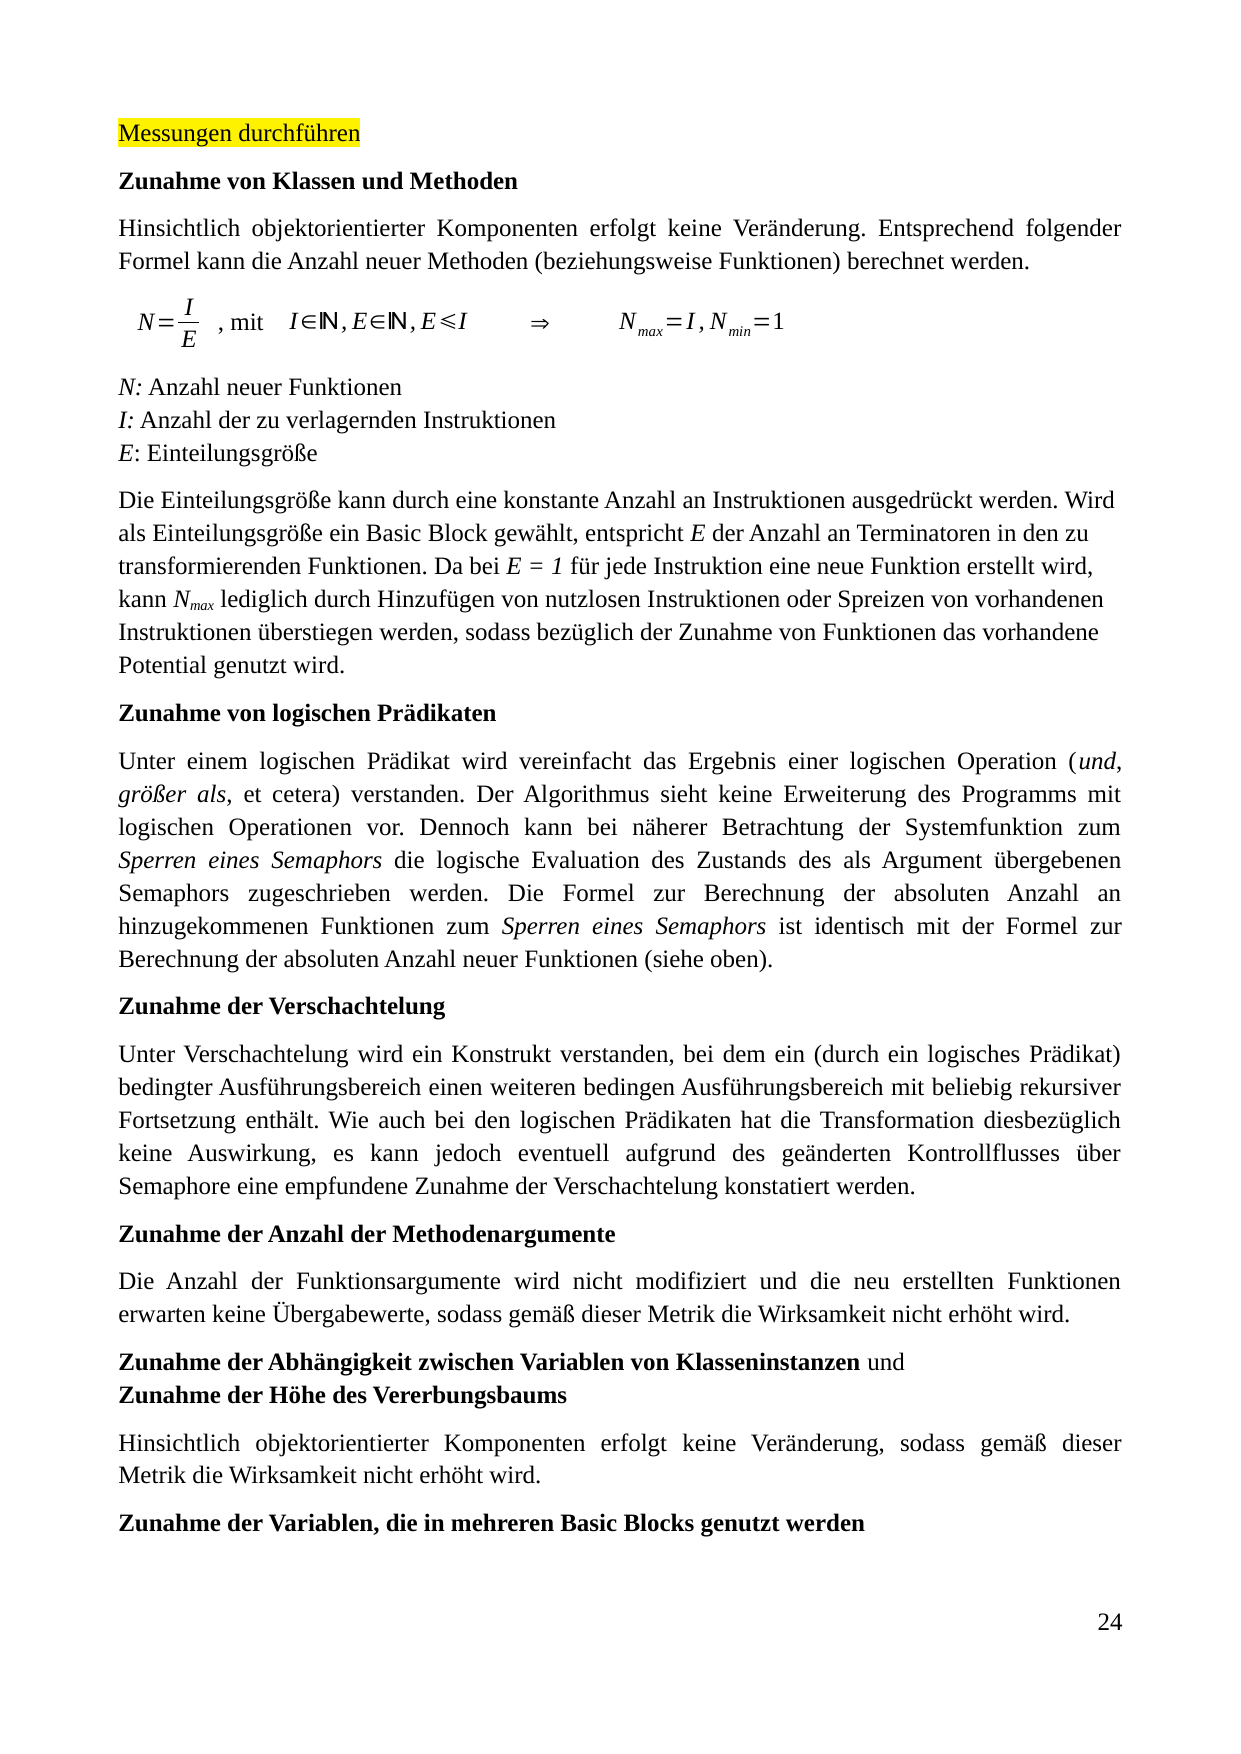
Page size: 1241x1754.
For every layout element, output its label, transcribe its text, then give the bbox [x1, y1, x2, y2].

text Zunahme von Klassen und Methoden [118, 166, 1122, 194]
text Zunahme der Verschachtelung [118, 991, 1122, 1020]
text Unter einem logischen Prädikat wird vereinfacht das Ergebnis einer logischen Operation (und, größer als, et cetera) verstanden. Der Algorithmus sieht keine Erweiterung des Programms mit logischen Operationen vor. Dennoch kann bei näherer Betrachtung der Systemfunktion zum Sperren eines Semaphors die logische Evaluation des Zustands des als Argument übergebenen Semaphors zugeschrieben werden. Die Formel zur Berechnung der absoluten Anzahl an hinzugekommenen Funktionen zum Sperren eines Semaphors ist identisch mit der Formel zur Berechnung der absoluten Anzahl neuer Funktionen (siehe oben). [118, 746, 1122, 973]
text Zunahme der Abhängigkeit zwischen Variablen von Klasseninstanzen und Zunahme der Höhe des Vererbungsbaums [118, 1347, 1122, 1409]
text Zunahme der Anzahl der Methodenargumente [118, 1219, 1122, 1247]
text Messungen durchführen [118, 118, 1122, 147]
text , mit [118, 294, 1122, 353]
text N: Anzahl neuer Funktionen I: Anzahl der zu verlagernden Instruktionen E: Einteilungsgröße [118, 372, 1122, 467]
text Hinsichtlich objektorientierter Komponenten erfolgt keine Veränderung. Entsprechend folgender Formel kann die Anzahl neuer Methoden (beziehungsweise Funktionen) berechnet werden. [118, 213, 1122, 275]
text Hinsichtlich objektorientierter Komponenten erfolgt keine Veränderung, sodass gemäß dieser Metrik die Wirksamkeit nicht erhöht wird. [118, 1428, 1122, 1489]
text Die Einteilungsgröße kann durch eine konstante Anzahl an Instruktionen ausgedrückt werden. Wird als Einteilungsgröße ein Basic Block gewählt, entspricht E der Anzahl an Terminatoren in den zu transformierenden Funktionen. Da bei E = 1 für jede Instruktion eine neue Funktion erstellt wird, kann Nmax lediglich durch Hinzufügen von nutzlosen Instruktionen oder Spreizen von vorhandenen Instruktionen überstiegen werden, sodass bezüglich der Zunahme von Funktionen das vorhandene Potential genutzt wird. [118, 485, 1122, 679]
text Die Anzahl der Funktionsargumente wird nicht modifiziert und die neu erstellten Funktionen erwarten keine Übergabewerte, sodass gemäß dieser Metrik die Wirksamkeit nicht erhöht wird. [118, 1266, 1122, 1328]
text Zunahme der Variablen, die in mehreren Basic Blocks genutzt werden [118, 1508, 1122, 1537]
text Unter Verschachtelung wird ein Konstrukt verstanden, bei dem ein (durch ein logisches Prädikat) bedingter Ausführungsbereich einen weiteren bedingen Ausführungsbereich mit beliebig rekursiver Fortsetzung enthält. Wie auch bei den logischen Prädikaten hat die Transformation diesbezüglich keine Auswirkung, es kann jedoch eventuell aufgrund des geänderten Kontrollflusses über Semaphore eine empfundene Zunahme der Verschachtelung konstatiert werden. [118, 1039, 1122, 1200]
text Zunahme von logischen Prädikaten [118, 698, 1122, 727]
